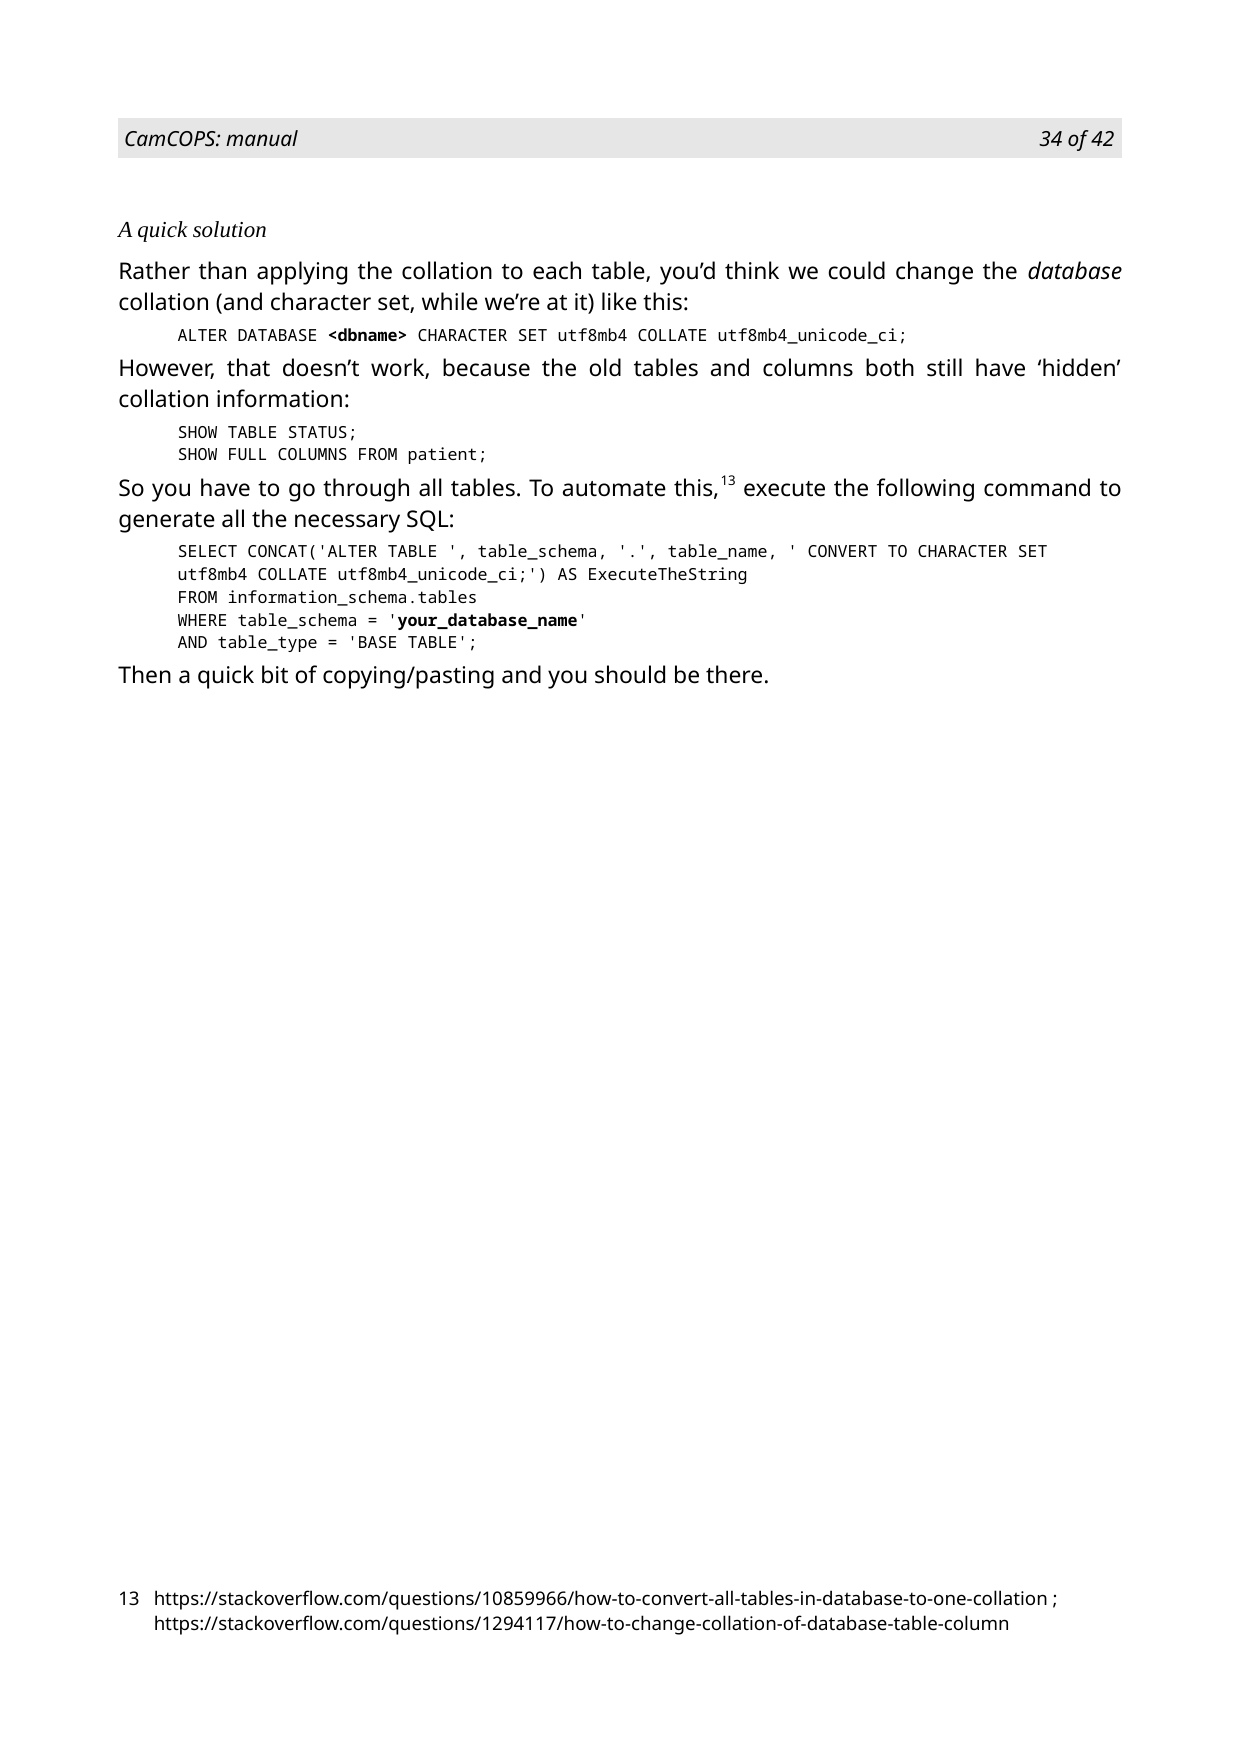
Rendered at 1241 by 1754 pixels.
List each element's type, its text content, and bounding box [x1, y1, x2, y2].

text SHOW TABLE STATUS; [177, 420, 1122, 443]
text SHOW FULL COLUMNS FROM patient; [177, 443, 1122, 466]
subtitle A quick solution [118, 216, 1122, 242]
text AND table_type = 'BASE TABLE'; [177, 631, 1122, 653]
text SELECT CONCAT('ALTER TABLE ', table_schema, '.', table_name, ' CONVERT TO CHARACTER SET utf8mb4 COLLATE utf8mb4_unicode_ci;') AS ExecuteTheString [177, 540, 1122, 585]
text https://stackoverflow.com/questions/10859966/how-to-convert-all-tables-in-database-to-one-collation ; https://stackoverflow.com/questions/1294117/how-to-change-collation-of-database-table-column [118, 1585, 1122, 1636]
text ALTER DATABASE <dbname> CHARACTER SET utf8mb4 COLLATE utf8mb4_unicode_ci; [177, 323, 1122, 346]
text However, that doesn’t work, because the old tables and columns both still have ‘hidden’ collation information: [118, 352, 1122, 414]
text FROM information_schema.tables [177, 585, 1122, 608]
text Rather than applying the collation to each table, you’d think we could change the database collation (and character set, while we’re at it) like this: [118, 255, 1122, 317]
text Then a quick bit of copying/pasting and you should be there. [118, 659, 1122, 691]
text WHERE table_schema = 'your_database_name' [177, 608, 1122, 631]
text So you have to go through all tables. To automate this, execute the following command to generate all the necessary SQL: [118, 472, 1122, 534]
